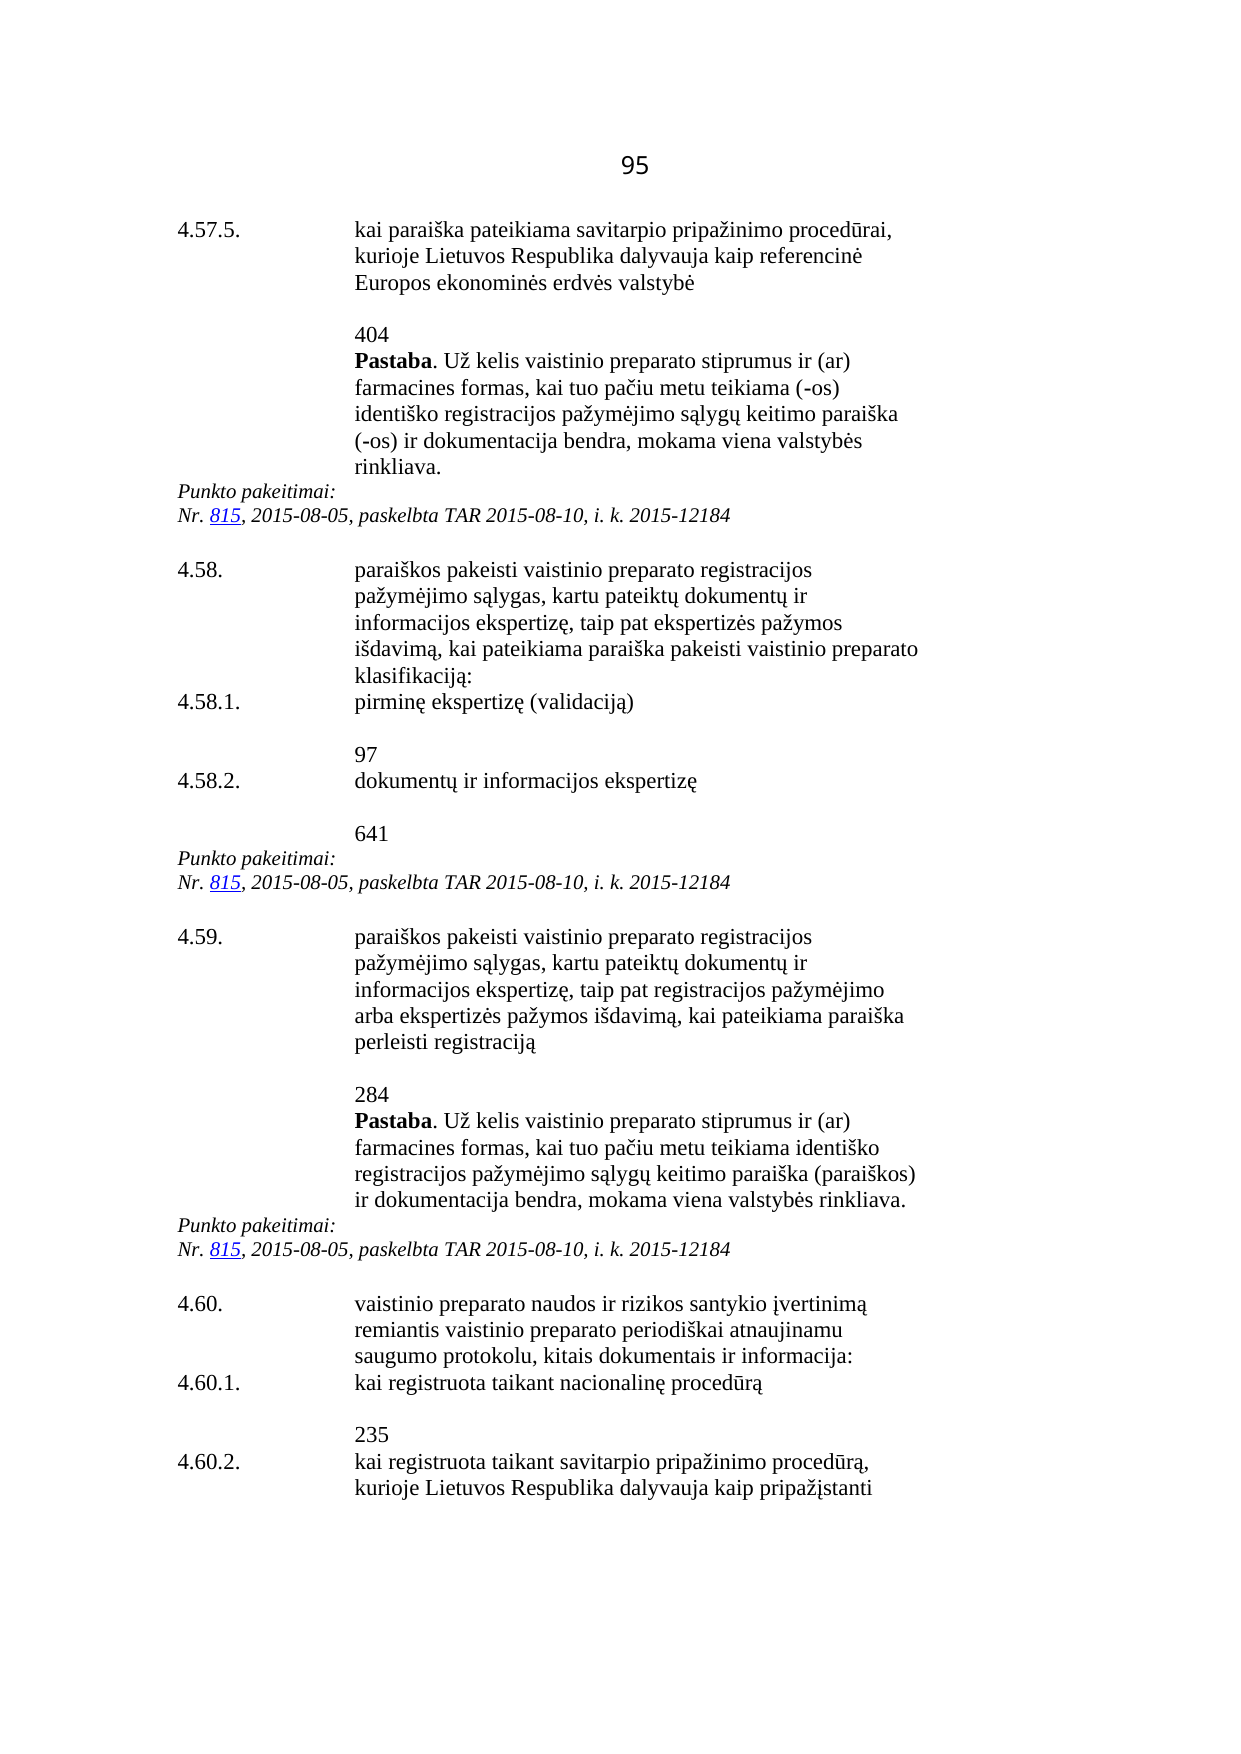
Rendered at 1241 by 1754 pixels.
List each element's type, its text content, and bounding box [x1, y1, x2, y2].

text kurioje Lietuvos Respublika dalyvauja kaip pripažįstanti [354, 1474, 945, 1501]
text 4.58.2. dokumentų ir informacijos ekspertizę 641 [177, 767, 945, 846]
text 4.60.1. kai registruota taikant nacionalinę procedūrą 235 [177, 1369, 945, 1448]
text informacijos ekspertizę, taip pat registracijos pažymėjimo [354, 976, 945, 1002]
text 4.59. paraiškos pakeisti vaistinio preparato registracijos [177, 923, 945, 949]
text identiško registracijos pažymėjimo sąlygų keitimo paraiška [354, 400, 945, 427]
text informacijos ekspertizę, taip pat ekspertizės pažymos [354, 609, 945, 635]
text 4.58. paraiškos pakeisti vaistinio preparato registracijos [177, 556, 945, 583]
text Nr. 815, 2015-08-05, paskelbta TAR 2015-08-10, i. k. 2015-12184 [177, 870, 1093, 894]
text Europos ekonominės erdvės valstybė 404 [354, 268, 945, 348]
text rinkliava. [354, 453, 945, 479]
text perleisti registraciją 284 [354, 1028, 945, 1107]
text Punkto pakeitimai: [177, 1213, 1093, 1237]
text remiantis vaistinio preparato periodiškai atnaujinamu [354, 1316, 945, 1342]
text Pastaba. Už kelis vaistinio preparato stiprumus ir (ar) [354, 348, 945, 374]
text Punkto pakeitimai: [177, 479, 1093, 503]
text saugumo protokolu, kitais dokumentais ir informacija: [354, 1342, 945, 1369]
text Punkto pakeitimai: [177, 846, 1093, 870]
text 4.58.1. pirminę ekspertizę (validaciją) 97 [177, 688, 945, 767]
text 4.57.5. kai paraiška pateikiama savitarpio pripažinimo procedūrai, [177, 216, 945, 242]
text klasifikaciją: [354, 662, 945, 688]
text ir dokumentacija bendra, mokama viena valstybės rinkliava. [354, 1187, 945, 1213]
text farmacines formas, kai tuo pačiu metu teikiama identiško [354, 1134, 945, 1160]
text 4.60. vaistinio preparato naudos ir rizikos santykio įvertinimą [177, 1290, 945, 1316]
text Pastaba. Už kelis vaistinio preparato stiprumus ir (ar) [354, 1107, 945, 1134]
text registracijos pažymėjimo sąlygų keitimo paraiška (paraiškos) [354, 1160, 945, 1187]
text 4.60.2. kai registruota taikant savitarpio pripažinimo procedūrą, [177, 1448, 945, 1474]
text kurioje Lietuvos Respublika dalyvauja kaip referencinė [354, 242, 945, 268]
text Nr. 815, 2015-08-05, paskelbta TAR 2015-08-10, i. k. 2015-12184 [177, 503, 1093, 527]
text arba ekspertizės pažymos išdavimą, kai pateikiama paraiška [354, 1002, 945, 1028]
text pažymėjimo sąlygas, kartu pateiktų dokumentų ir [354, 583, 945, 609]
text farmacines formas, kai tuo pačiu metu teikiama (-os) [354, 374, 945, 400]
text išdavimą, kai pateikiama paraiška pakeisti vaistinio preparato [354, 635, 945, 662]
text pažymėjimo sąlygas, kartu pateiktų dokumentų ir [354, 949, 945, 976]
text (-os) ir dokumentacija bendra, mokama viena valstybės [354, 427, 945, 453]
text Nr. 815, 2015-08-05, paskelbta TAR 2015-08-10, i. k. 2015-12184 [177, 1237, 1093, 1261]
